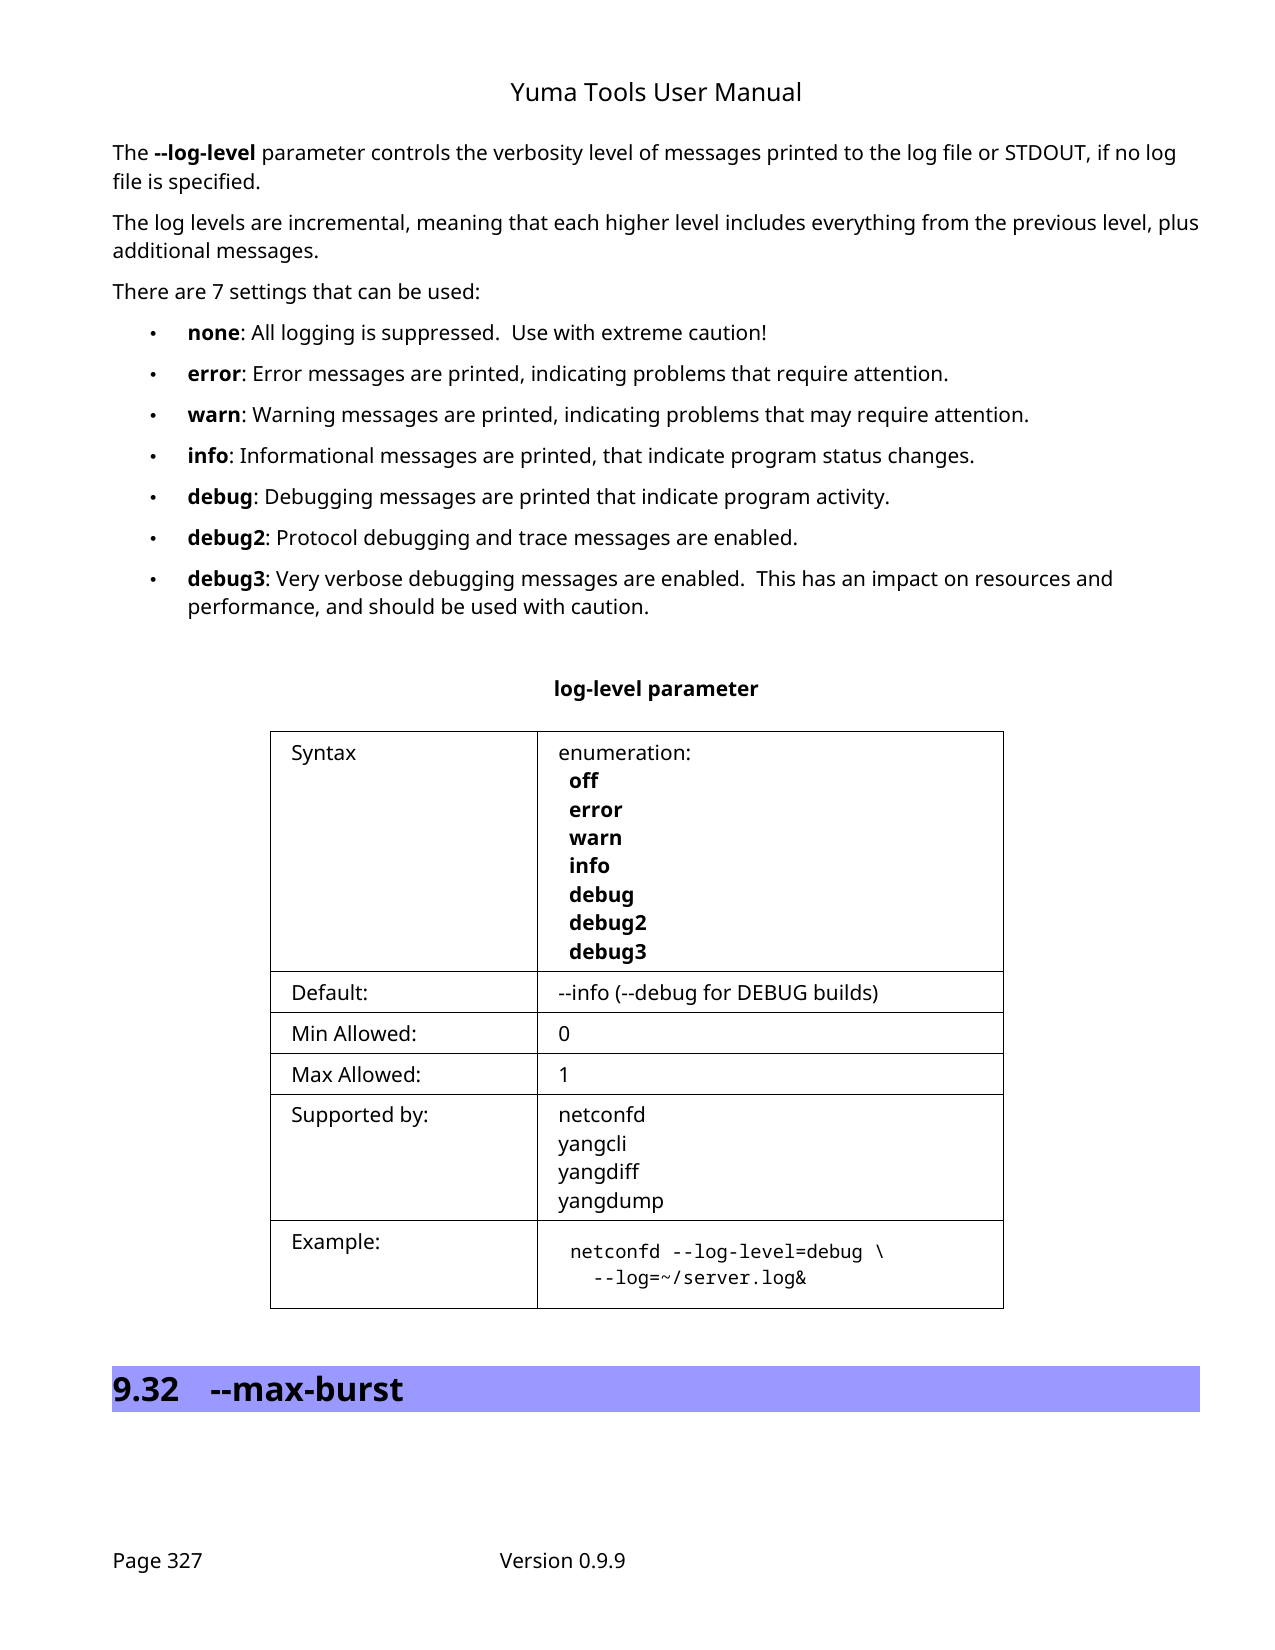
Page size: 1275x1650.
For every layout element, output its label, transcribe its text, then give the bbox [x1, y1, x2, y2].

text The --log-level parameter controls the verbosity level of messages printed to the log file or STDOUT, if no log file is specified. [112, 138, 1200, 195]
table_cell Supported by: [271, 1095, 537, 1220]
list none: All logging is suppressed. Use with extreme caution! [150, 318, 1200, 347]
table_cell 1 [538, 1054, 1003, 1094]
text There are 7 settings that can be used: [112, 277, 1200, 306]
table_header Syntax [271, 732, 537, 971]
text The log levels are incremental, meaning that each higher level includes everything from the previous level, plus additional messages. [112, 208, 1200, 265]
table_cell Example: [271, 1221, 537, 1308]
list debug3: Very verbose debugging messages are enabled. This has an impact on resources and performance, and should be used with caution. [150, 564, 1200, 621]
table_header enumeration: off error warn info debug debug2 debug3 [538, 732, 1003, 971]
table_cell Min Allowed: [271, 1013, 537, 1053]
subtitle --max-burst [112, 1366, 1200, 1412]
list warn: Warning messages are printed, indicating problems that may require attention. [150, 400, 1200, 428]
table_cell 0 [538, 1013, 1003, 1053]
table_cell --info (--debug for DEBUG builds) [538, 972, 1003, 1012]
list debug: Debugging messages are printed that indicate program activity. [150, 482, 1200, 510]
table_cell Default: [271, 972, 537, 1012]
table_cell Max Allowed: [271, 1054, 537, 1094]
table_cell netconfd --log-level=debug \ --log=~/server.log& [538, 1221, 1003, 1308]
list info: Informational messages are printed, that indicate program status changes. [150, 441, 1200, 469]
list error: Error messages are printed, indicating problems that require attention. [150, 359, 1200, 388]
table_cell netconfd yangcli yangdiff yangdump [538, 1095, 1003, 1220]
list debug2: Protocol debugging and trace messages are enabled. [150, 523, 1200, 551]
subtitle log-level parameter [127, 674, 1185, 703]
